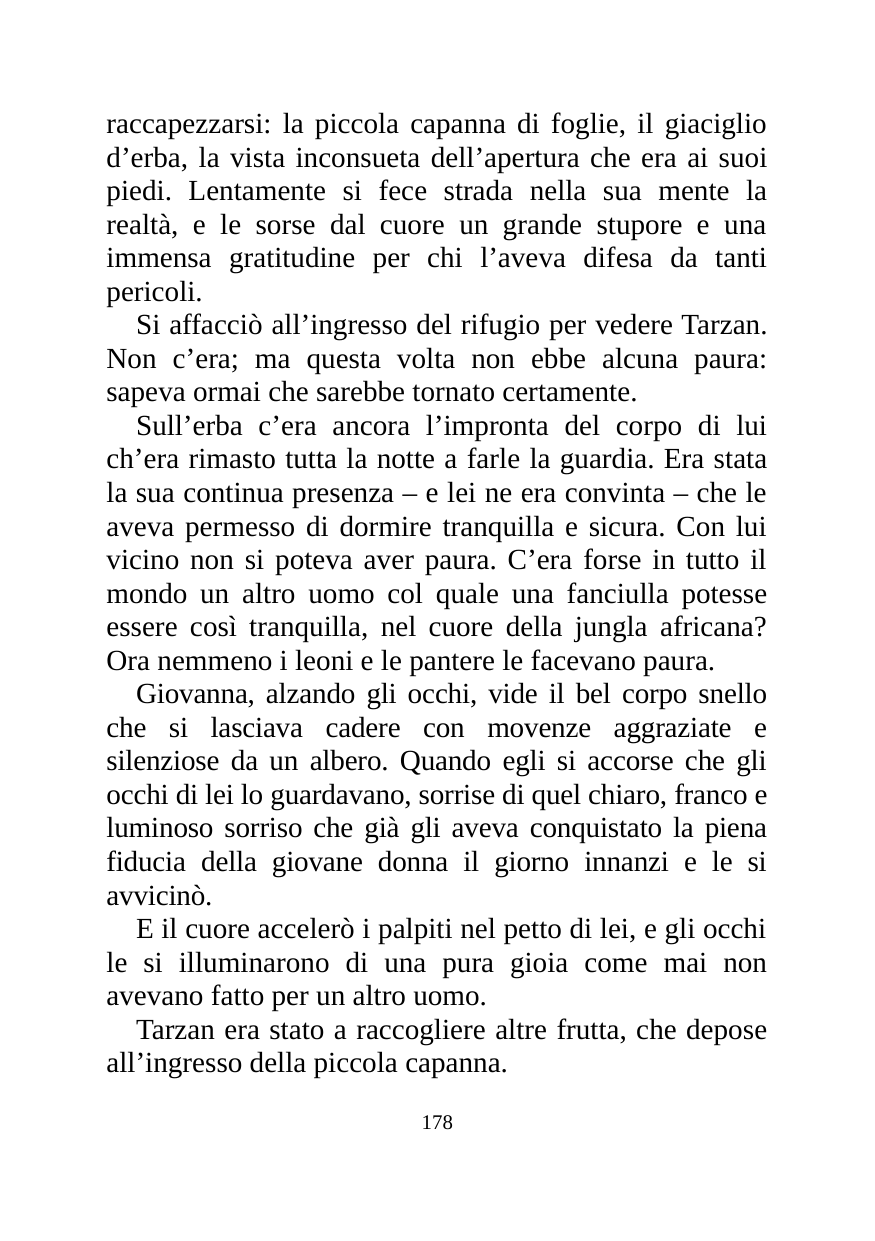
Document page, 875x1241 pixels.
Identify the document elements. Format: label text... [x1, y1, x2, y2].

text Si affacciò all’ingresso del rifugio per vedere Tarzan. Non c’era; ma questa volta non ebbe alcuna paura: sapeva ormai che sarebbe tornato certamente. [106, 307, 768, 408]
text raccapezzarsi: la piccola capanna di foglie, il giaciglio d’erba, la vista inconsueta dell’apertura che era ai suoi piedi. Lentamente si fece strada nella sua mente la realtà, e le sorse dal cuore un grande stupore e una immensa gratitudine per chi l’aveva difesa da tanti pericoli. [106, 106, 768, 307]
text Tarzan era stato a raccogliere altre frutta, che depose all’ingresso della piccola capanna. [106, 1012, 768, 1079]
text Giovanna, alzando gli occhi, vide il bel corpo snello che si lasciava cadere con movenze aggraziate e silenziose da un albero. Quando egli si accorse che gli occhi di lei lo guardavano, sorrise di quel chiaro, franco e luminoso sorriso che già gli aveva conquistato la piena fiducia della giovane donna il giorno innanzi e le si avvicinò. [106, 676, 768, 911]
text Sull’erba c’era ancora l’impronta del corpo di lui ch’era rimasto tutta la notte a farle la guardia. Era stata la sua continua presenza – e lei ne era convinta – che le aveva permesso di dormire tranquilla e sicura. Con lui vicino non si poteva aver paura. C’era forse in tutto il mondo un altro uomo col quale una fanciulla potesse essere così tranquilla, nel cuore della jungla africana? Ora nemmeno i leoni e le pantere le facevano paura. [106, 408, 768, 676]
text E il cuore accelerò i palpiti nel petto di lei, e gli occhi le si illuminarono di una pura gioia come mai non avevano fatto per un altro uomo. [106, 911, 768, 1012]
